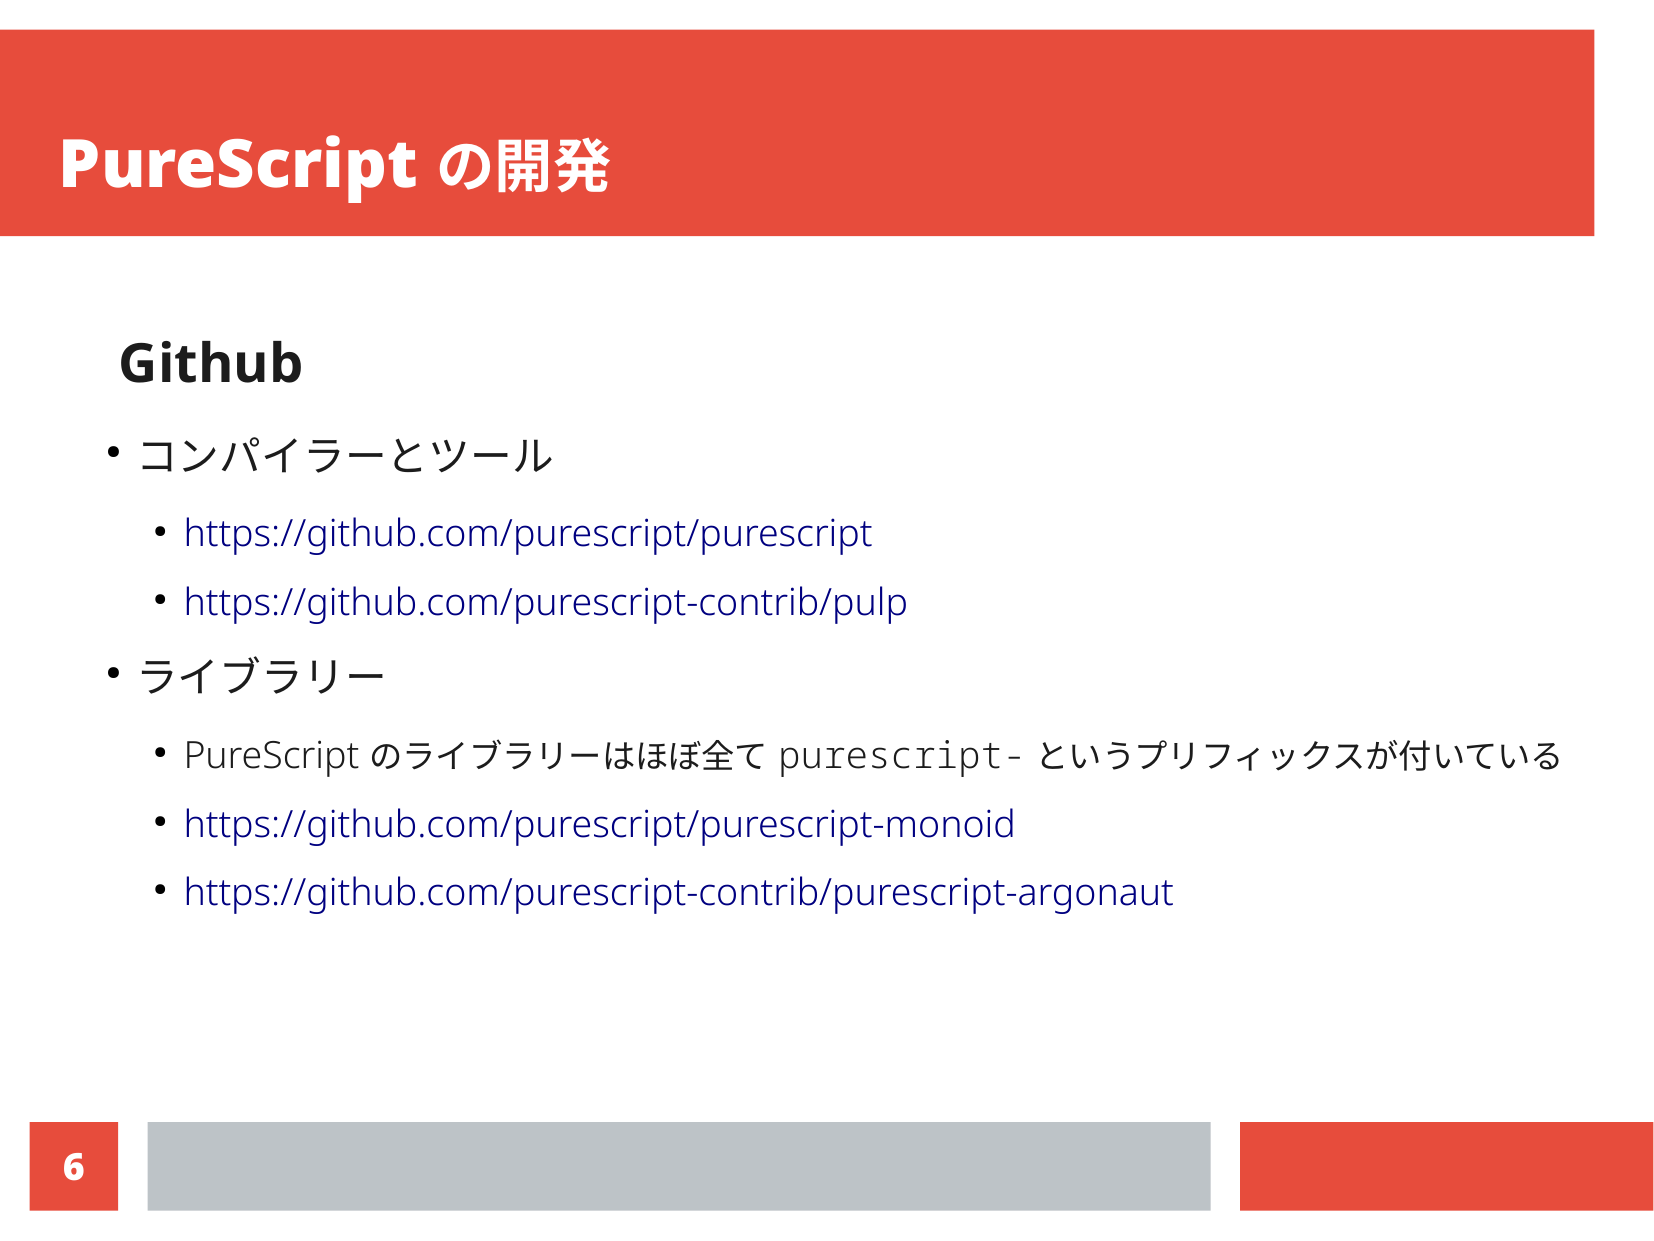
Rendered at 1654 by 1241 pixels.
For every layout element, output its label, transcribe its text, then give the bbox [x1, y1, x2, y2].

list Github コンパイラーとツール https://github.com/purescript/purescript https://github.com/purescript-contrib/pulp ライブラリー PureScriptのライブラリーはほぼ全てpurescript-というプリフィックスが付いている https://github.com/purescript/purescript-monoid https://github.com/purescript-contrib/purescript-argonaut [59, 324, 1587, 1093]
title PureScriptの開発 [59, 59, 1595, 207]
